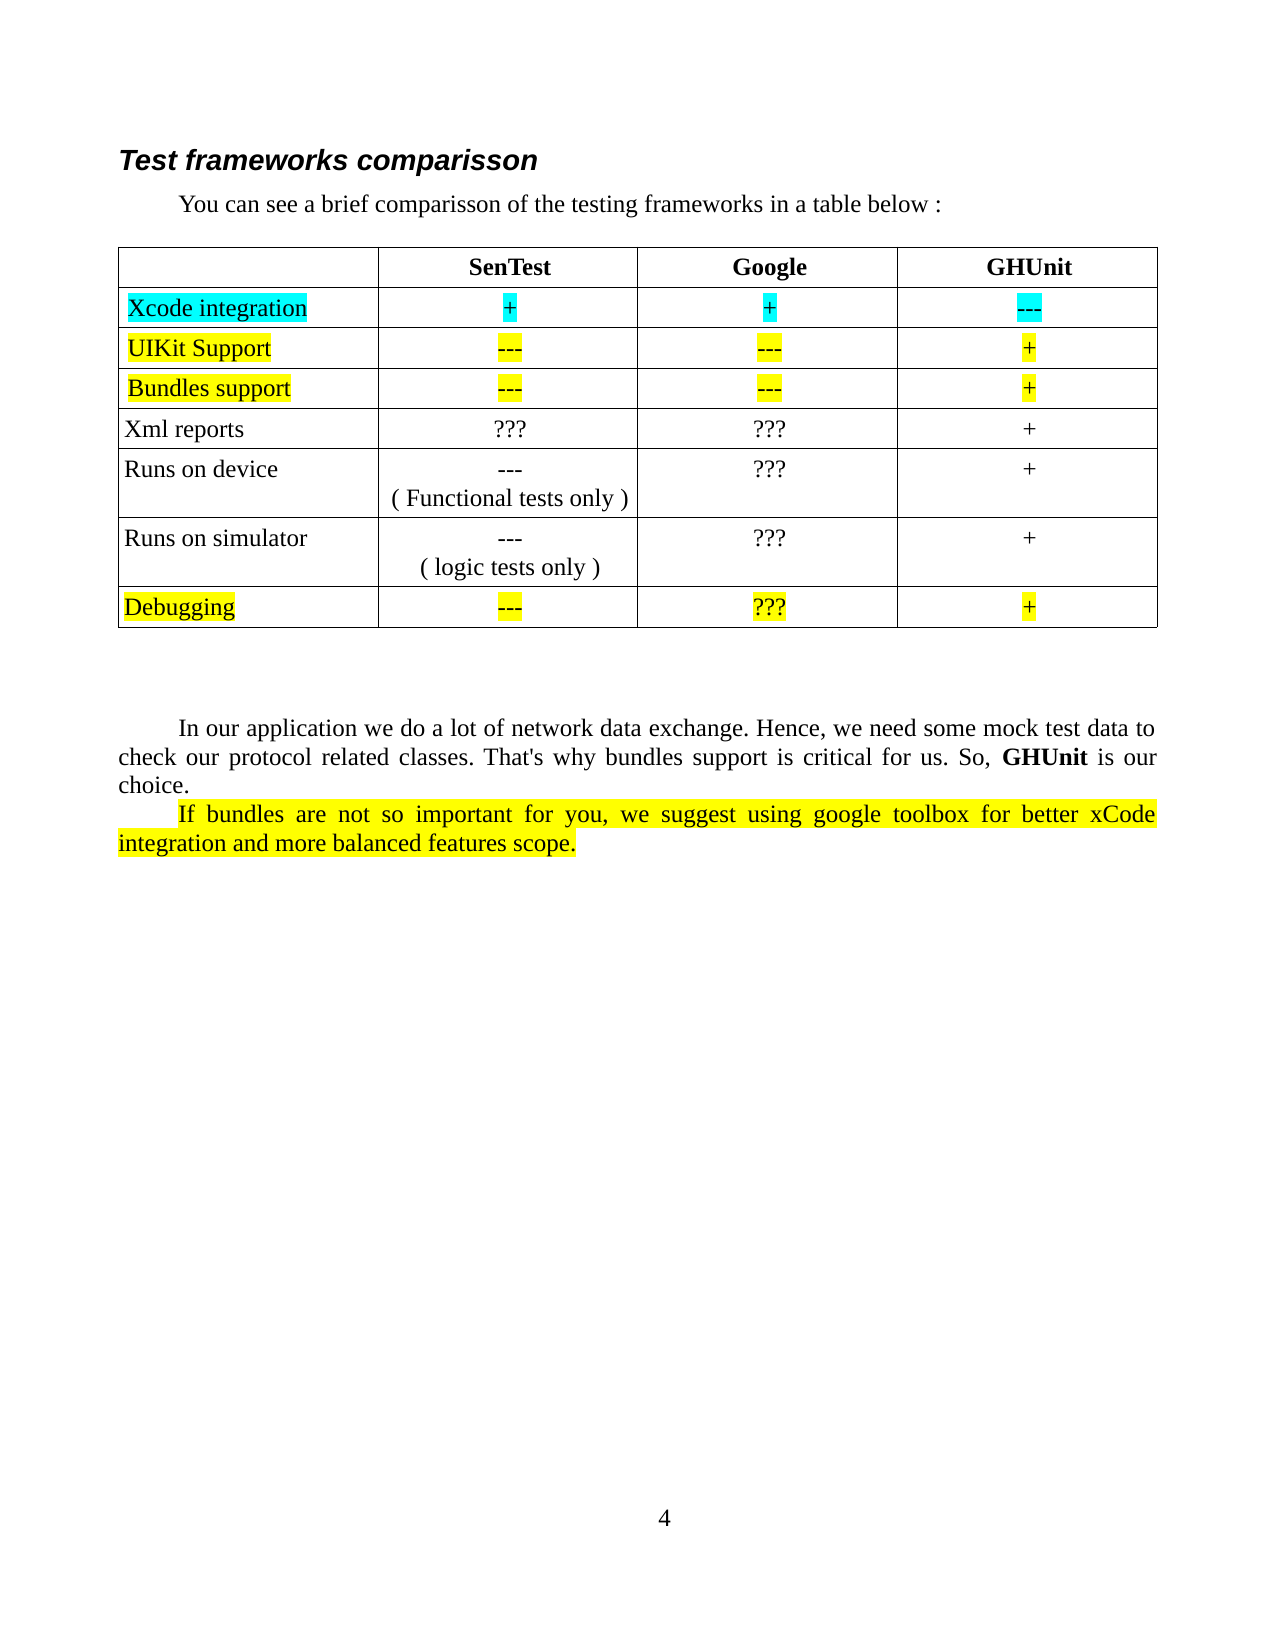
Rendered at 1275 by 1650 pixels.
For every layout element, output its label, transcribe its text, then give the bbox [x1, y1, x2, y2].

table_cell --- [379, 587, 637, 627]
text You can see a brief comparisson of the testing frameworks in a table below : [118, 189, 1157, 218]
table_cell ??? [638, 409, 897, 448]
table_cell Xcode integration [119, 288, 378, 327]
table_cell Runs on device [119, 449, 378, 517]
table_cell --- [638, 328, 897, 368]
table_cell Bundles support [119, 369, 378, 408]
table_header Google [638, 248, 897, 287]
text In our application we do a lot of network data exchange. Hence, we need some mock test data to check our protocol related classes. That's why bundles support is critical for us. So, GHUnit is our choice. [118, 713, 1157, 799]
table_cell + [898, 409, 1157, 448]
table_cell --- [898, 288, 1157, 327]
table_header SenTest [379, 248, 637, 287]
table_cell --- ( logic tests only ) [379, 518, 637, 586]
table_header [119, 248, 378, 287]
table_cell --- [379, 369, 637, 408]
table_cell UIKit Support [119, 328, 378, 368]
table_cell Debugging [119, 587, 378, 627]
table_cell ??? [638, 587, 897, 627]
table_cell ??? [638, 518, 897, 586]
table_cell + [638, 288, 897, 327]
table_cell ??? [638, 449, 897, 517]
table_cell + [898, 587, 1157, 627]
table_header GHUnit [898, 248, 1157, 287]
table_cell + [898, 518, 1157, 586]
table_cell ??? [379, 409, 637, 448]
table_cell Xml reports [119, 409, 378, 448]
table_cell --- [379, 328, 637, 368]
table_cell + [898, 449, 1157, 517]
table_cell + [898, 369, 1157, 408]
table_cell Runs on simulator [119, 518, 378, 586]
table_cell --- ( Functional tests only ) [379, 449, 637, 517]
table_cell + [379, 288, 637, 327]
subtitle Test frameworks comparisson [118, 143, 1157, 177]
table_cell + [898, 328, 1157, 368]
table_cell --- [638, 369, 897, 408]
text If bundles are not so important for you, we suggest using google toolbox for better xCode integration and more balanced features scope. [118, 799, 1157, 857]
